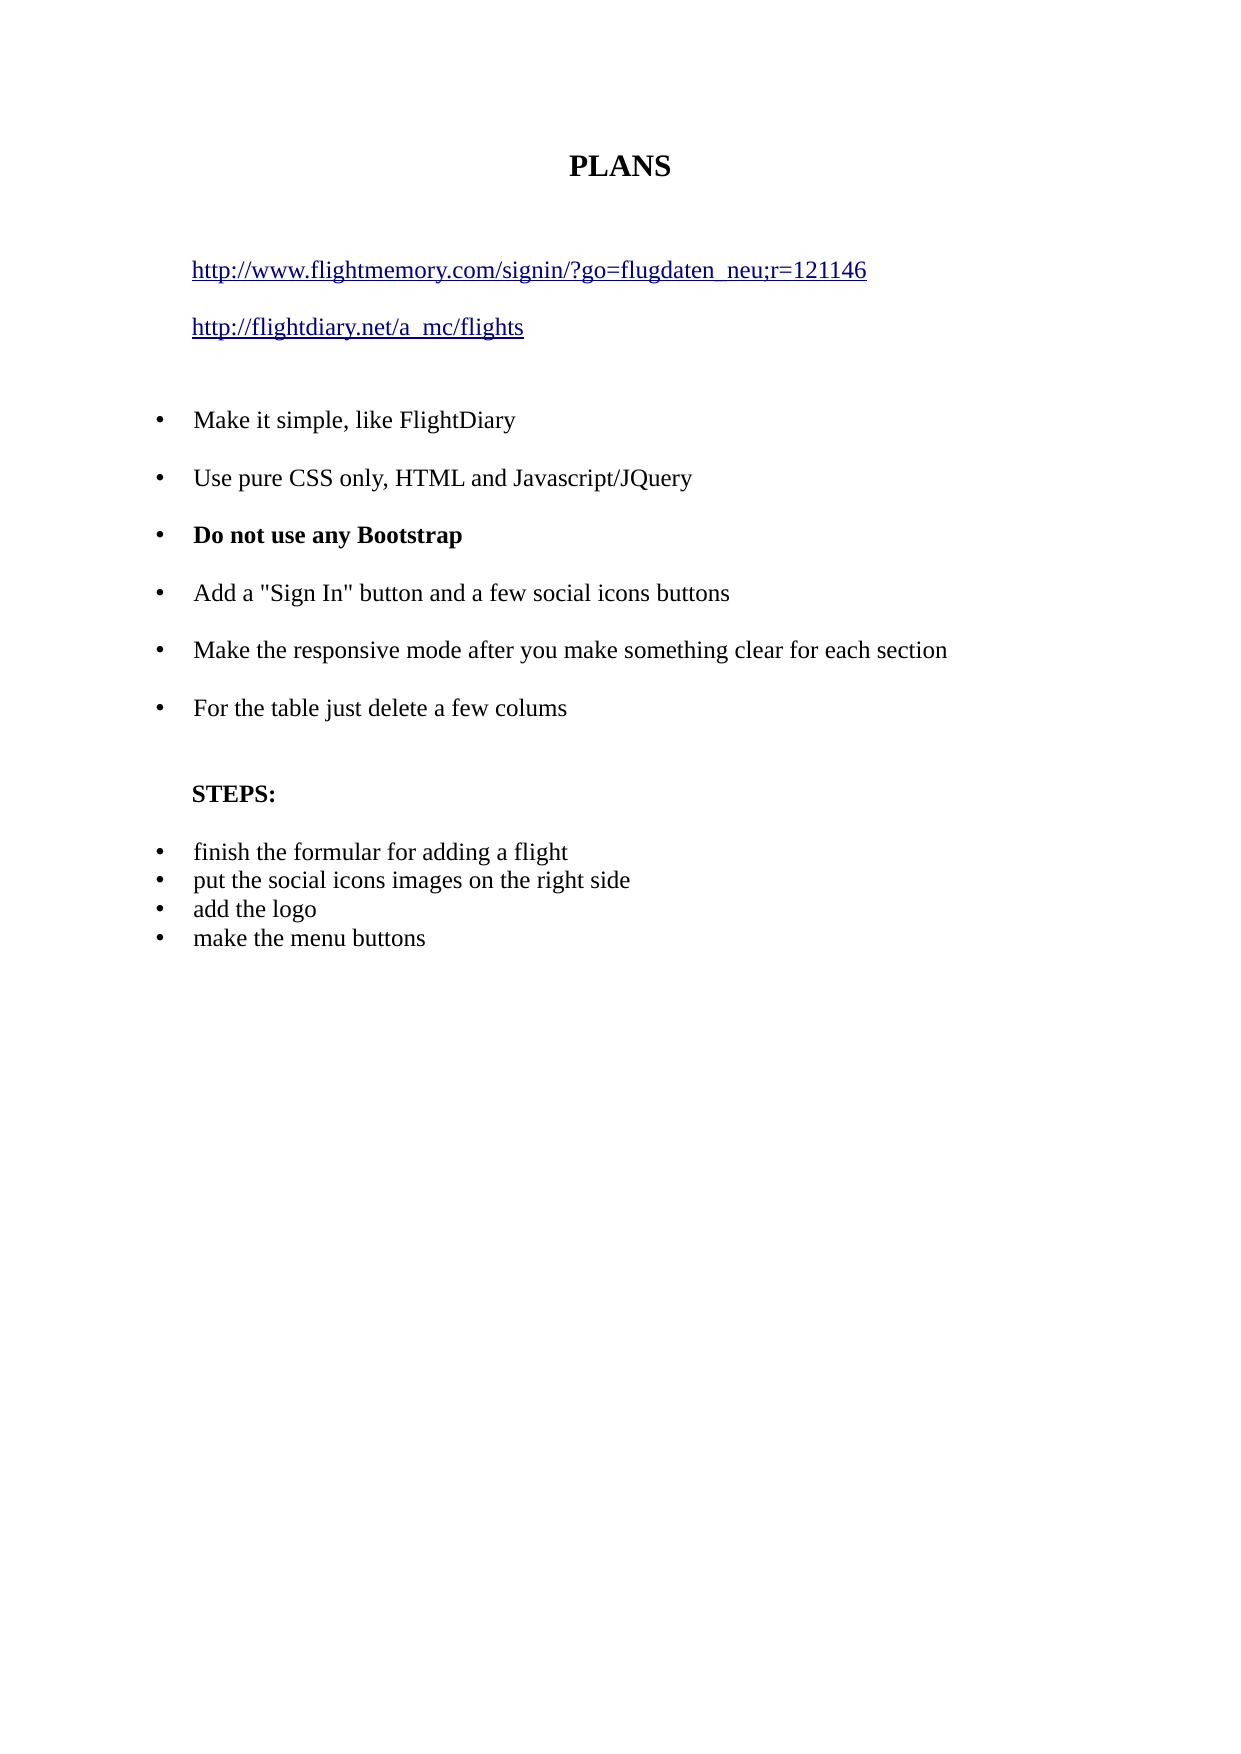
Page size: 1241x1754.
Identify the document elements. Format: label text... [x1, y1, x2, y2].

list add the logo [156, 894, 1122, 923]
list finish the formular for adding a flight [156, 837, 1122, 866]
list Make the responsive mode after you make something clear for each section [156, 636, 1122, 664]
list Add a "Sign In" button and a few social icons buttons [156, 578, 1122, 607]
list For the table just delete a few colums [156, 693, 1122, 722]
list Do not use any Bootstrap [156, 521, 1122, 549]
list Use pure CSS only, HTML and Javascript/JQuery [156, 463, 1122, 492]
list Make it simple, like FlightDiary [156, 406, 1122, 434]
text http://www.flightmemory.com/signin/?go=flugdaten_neu;r=121146 [118, 255, 1122, 283]
text http://flightdiary.net/a_mc/flights [118, 312, 1122, 341]
text PLANS [118, 147, 1122, 183]
text STEPS: [118, 779, 1122, 808]
list put the social icons images on the right side [156, 866, 1122, 894]
list make the menu buttons [156, 923, 1122, 952]
